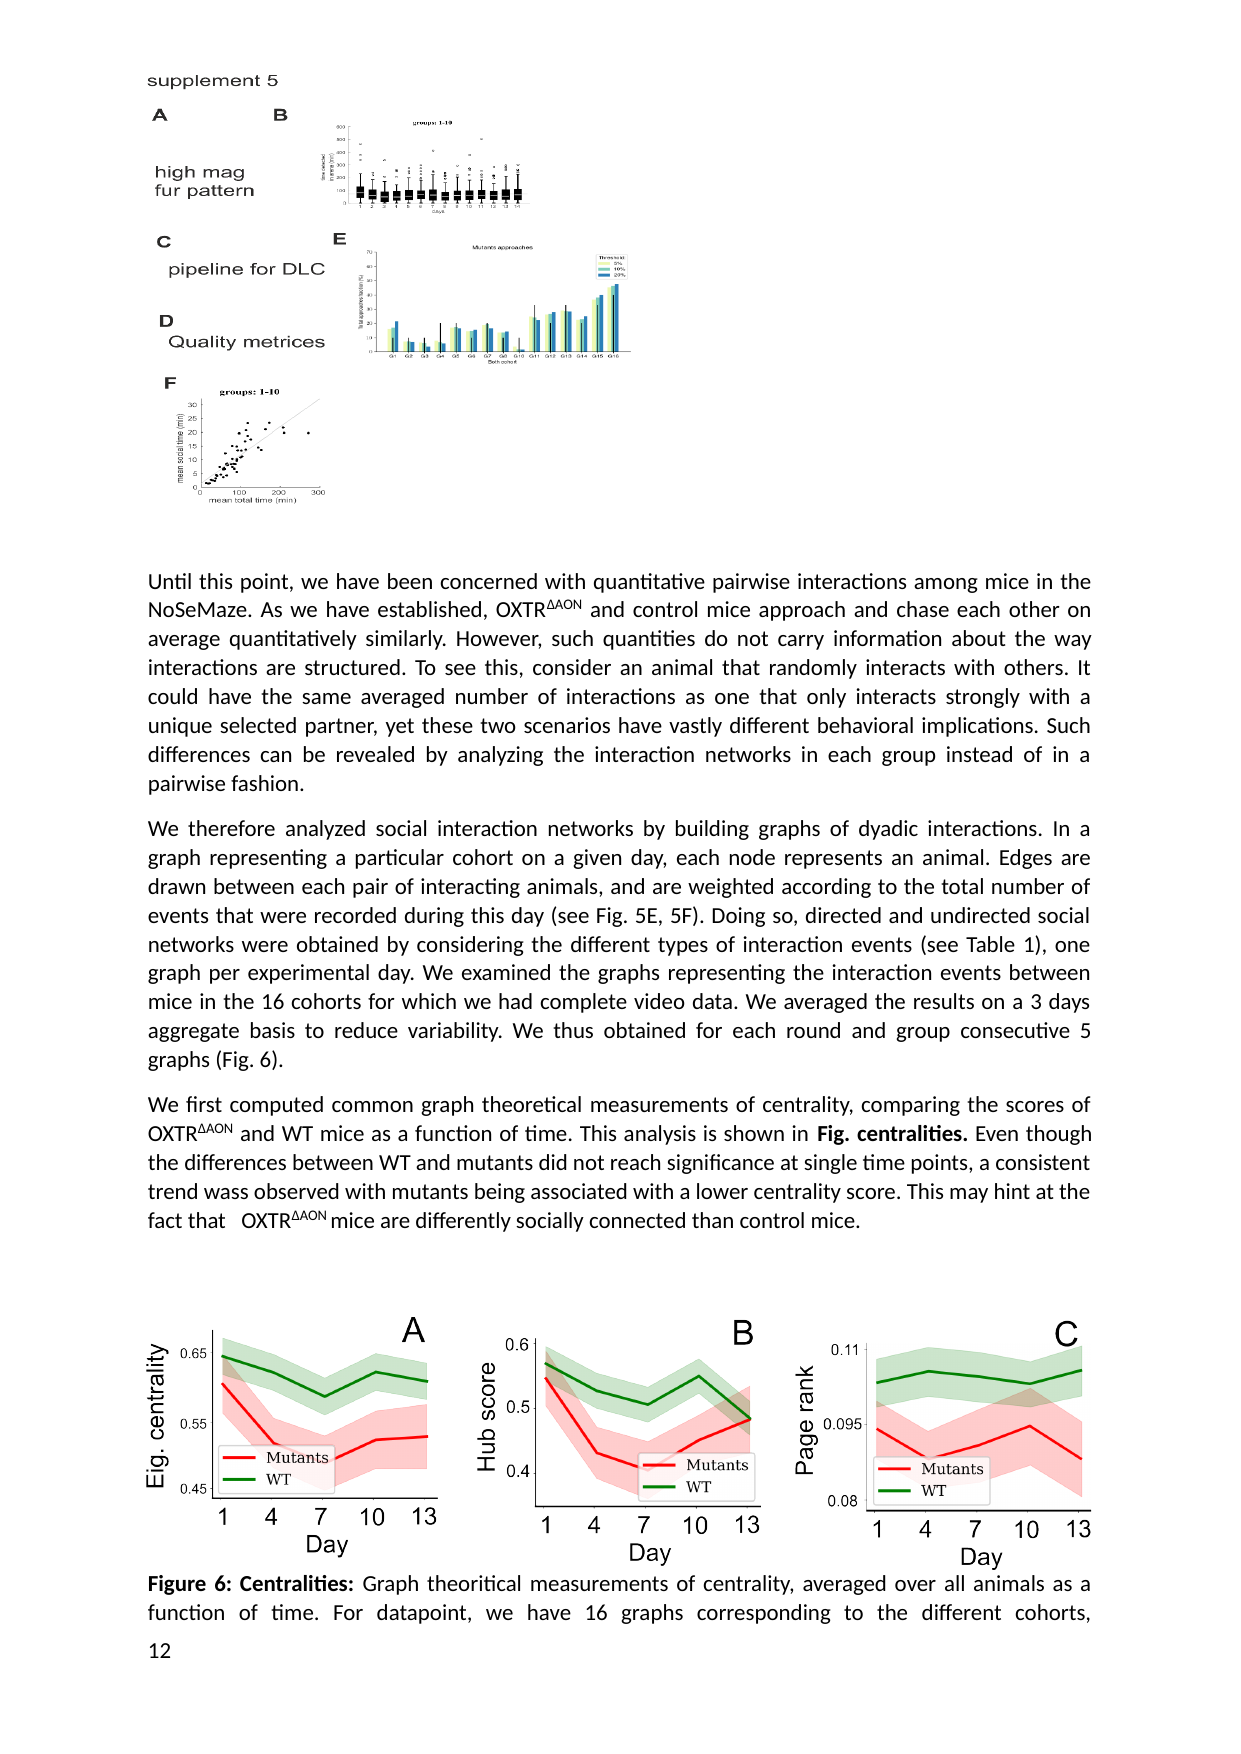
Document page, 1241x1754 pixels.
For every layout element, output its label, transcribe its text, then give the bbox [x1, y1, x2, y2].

text We first computed common graph theoretical measurements of centrality, comparing the scores of OXTRΔAON and WT mice as a function of time. This analysis is shown in Fig. centralities. Even though the differences between WT and mutants did not reach significance at single time points, a consistent trend wass observed with mutants being associated with a lower centrality score. This may hint at the fact that OXTRΔAON mice are differently socially connected than control mice. [148, 1091, 1093, 1234]
text We therefore analyzed social interaction networks by building graphs of dyadic interactions. In a graph representing a particular cohort on a given day, each node represents an animal. Edges are drawn between each pair of interacting animals, and are weighted according to the total number of events that were recorded during this day (see Fig. 5E, 5F). Doing so, directed and undirected social networks were obtained by considering the different types of interaction events (see Table 1), one graph per experimental day. We examined the graphs representing the interaction events between mice in the 16 cohorts for which we had complete video data. We averaged the results on a 3 days aggregate basis to reduce variability. We thus obtained for each round and group consecutive 5 graphs (Fig. 6). [148, 814, 1093, 1073]
text Figure 6: Centralities: Graph theoritical measurements of centrality, averaged over all animals as a function of time. For datapoint, we have 16 graphs corresponding to the different cohorts, [148, 1379, 1093, 1626]
text Until this point, we have been concerned with quantitative pairwise interactions among mice in the NoSeMaze. As we have established, OXTRΔAON and control mice approach and chase each other on average quantitatively similarly. However, such quantities do not carry information about the way interactions are structured. To see this, consider an animal that randomly interacts with others. It could have the same averaged number of interactions as one that only interacts strongly with a unique selected partner, yet these two scenarios have vastly different behavioral implications. Such differences can be revealed by analyzing the interaction networks in each group instead of in a pairwise fashion. [148, 567, 1093, 797]
